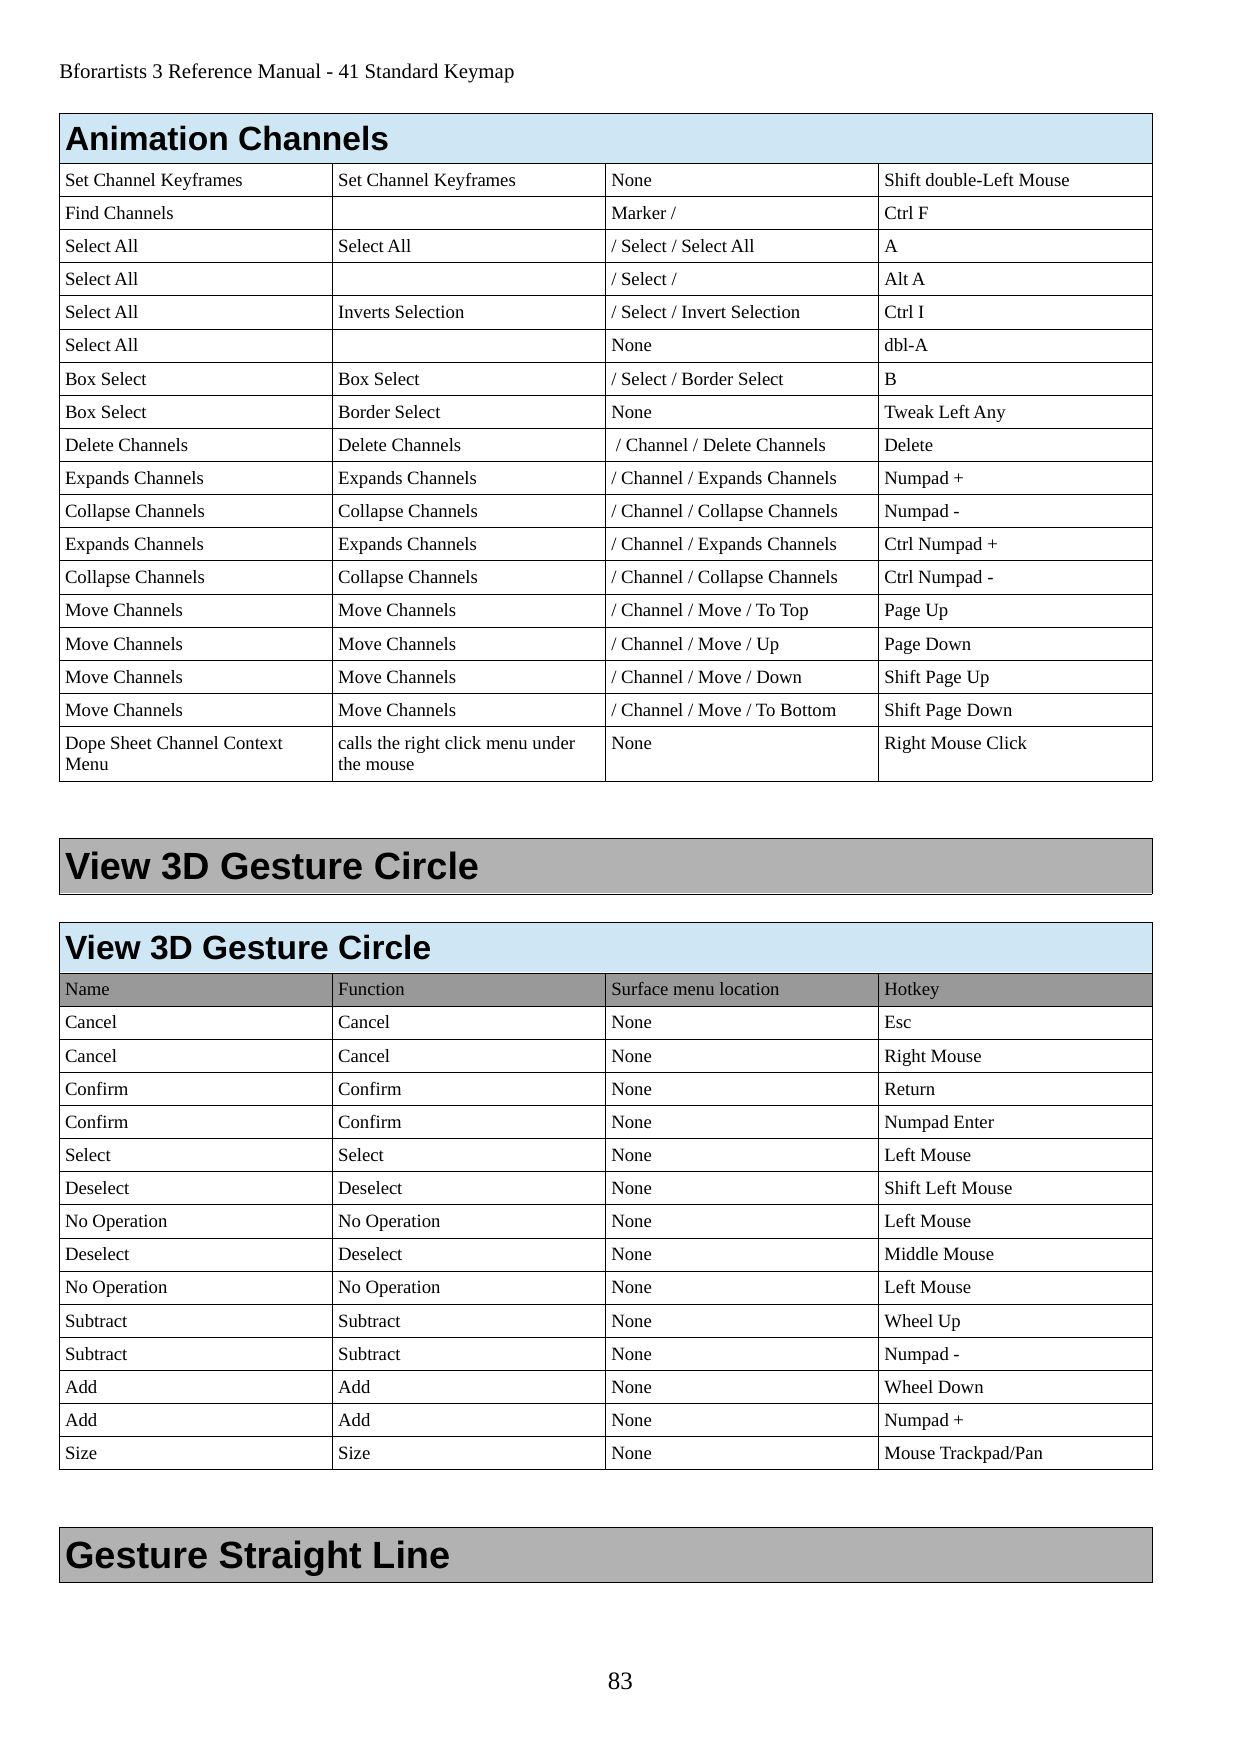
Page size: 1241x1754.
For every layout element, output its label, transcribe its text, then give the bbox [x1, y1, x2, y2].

table_cell Select All [60, 296, 332, 328]
table_cell Numpad + [879, 462, 1152, 494]
table_cell Shift Left Mouse [879, 1172, 1152, 1204]
table_cell Mouse Trackpad/Pan [879, 1437, 1152, 1469]
table_cell Numpad - [879, 495, 1152, 527]
table_cell Move Channels [60, 661, 332, 693]
table_cell Find Channels [60, 197, 332, 229]
table_cell Move Channels [60, 694, 332, 726]
table_cell Move Channels [60, 595, 332, 627]
table_cell None [606, 1338, 878, 1370]
table_cell Confirm [60, 1073, 332, 1105]
table_cell Dope Sheet Channel Context Menu [60, 727, 332, 781]
table_cell Add [333, 1404, 605, 1436]
table_cell No Operation [60, 1205, 332, 1237]
table_cell Name [60, 974, 332, 1006]
table_cell Add [60, 1371, 332, 1403]
table_cell Select All [60, 263, 332, 295]
table_cell Subtract [60, 1338, 332, 1370]
table_cell Delete Channels [333, 429, 605, 461]
table_header Gesture Straight Line [60, 1528, 1152, 1582]
table_cell Expands Channels [333, 462, 605, 494]
table_cell Numpad Enter [879, 1106, 1152, 1138]
table_cell Move Channels [333, 595, 605, 627]
table_cell Collapse Channels [333, 495, 605, 527]
table_cell Function [333, 974, 605, 1006]
table_cell / Channel / Collapse Channels [606, 561, 878, 593]
table_cell Cancel [333, 1040, 605, 1072]
table_cell Box Select [60, 363, 332, 395]
table_cell Cancel [60, 1007, 332, 1039]
table_cell Shift double-Left Mouse [879, 164, 1152, 196]
table_cell Subtract [333, 1338, 605, 1370]
table_cell [333, 263, 605, 295]
table_cell None [606, 1106, 878, 1138]
table_cell / Channel / Move / To Bottom [606, 694, 878, 726]
table_cell Confirm [333, 1106, 605, 1138]
table_cell / Select / Border Select [606, 363, 878, 395]
table_cell No Operation [333, 1272, 605, 1304]
table_cell Ctrl Numpad - [879, 561, 1152, 593]
table_cell Left Mouse [879, 1272, 1152, 1304]
table_cell No Operation [60, 1272, 332, 1304]
table_cell / Channel / Move / Down [606, 661, 878, 693]
table_cell None [606, 1239, 878, 1271]
table_cell Numpad + [879, 1404, 1152, 1436]
table_cell [333, 330, 605, 362]
table_cell Wheel Up [879, 1305, 1152, 1337]
table_cell Expands Channels [60, 462, 332, 494]
table_cell Deselect [333, 1239, 605, 1271]
table_cell / Channel / Collapse Channels [606, 495, 878, 527]
table_cell Page Down [879, 628, 1152, 660]
table_cell None [606, 1272, 878, 1304]
table_cell Cancel [60, 1040, 332, 1072]
table_cell Return [879, 1073, 1152, 1105]
table_cell Move Channels [333, 661, 605, 693]
table_cell Select All [60, 230, 332, 262]
table_cell Numpad - [879, 1338, 1152, 1370]
table_cell Wheel Down [879, 1371, 1152, 1403]
table_cell Box Select [60, 396, 332, 428]
table_cell Set Channel Keyframes [60, 164, 332, 196]
table_cell Add [333, 1371, 605, 1403]
table_cell Subtract [333, 1305, 605, 1337]
table_cell Size [333, 1437, 605, 1469]
table_cell Delete [879, 429, 1152, 461]
table_cell Deselect [333, 1172, 605, 1204]
table_cell Cancel [333, 1007, 605, 1039]
table_cell Expands Channels [333, 528, 605, 560]
table_cell Confirm [333, 1073, 605, 1105]
table_cell Collapse Channels [60, 561, 332, 593]
table_cell None [606, 727, 878, 781]
table_cell / Channel / Expands Channels [606, 528, 878, 560]
table_cell Page Up [879, 595, 1152, 627]
table_cell / Select / [606, 263, 878, 295]
table_cell / Channel / Move / To Top [606, 595, 878, 627]
table_cell Subtract [60, 1305, 332, 1337]
table_cell calls the right click menu under the mouse [333, 727, 605, 781]
table_cell A [879, 230, 1152, 262]
table_cell / Channel / Move / Up [606, 628, 878, 660]
table_cell None [606, 1371, 878, 1403]
table_cell None [606, 1040, 878, 1072]
table_cell [333, 197, 605, 229]
table_cell / Select / Select All [606, 230, 878, 262]
table_cell Box Select [333, 363, 605, 395]
table_cell Collapse Channels [333, 561, 605, 593]
table_cell Shift Page Up [879, 661, 1152, 693]
table_header View 3D Gesture Circle [60, 839, 1152, 893]
table_cell Shift Page Down [879, 694, 1152, 726]
table_cell None [606, 164, 878, 196]
table_cell Left Mouse [879, 1205, 1152, 1237]
table_header View 3D Gesture Circle [60, 923, 1152, 972]
table_cell None [606, 1437, 878, 1469]
table_cell Collapse Channels [60, 495, 332, 527]
table_cell Set Channel Keyframes [333, 164, 605, 196]
table_cell Right Mouse [879, 1040, 1152, 1072]
table_cell Border Select [333, 396, 605, 428]
table_cell Right Mouse Click [879, 727, 1152, 781]
table_cell Deselect [60, 1239, 332, 1271]
table_cell Middle Mouse [879, 1239, 1152, 1271]
table_cell Ctrl F [879, 197, 1152, 229]
table_cell None [606, 1404, 878, 1436]
table_cell None [606, 1007, 878, 1039]
table_cell Expands Channels [60, 528, 332, 560]
table_cell Left Mouse [879, 1139, 1152, 1171]
table_header Animation Channels [60, 114, 1152, 163]
table_cell Marker / [606, 197, 878, 229]
table_cell None [606, 1139, 878, 1171]
table_cell None [606, 396, 878, 428]
table_cell / Channel / Expands Channels [606, 462, 878, 494]
table_cell None [606, 1172, 878, 1204]
table_cell B [879, 363, 1152, 395]
table_cell None [606, 1205, 878, 1237]
table_cell Tweak Left Any [879, 396, 1152, 428]
table_cell Move Channels [60, 628, 332, 660]
table_cell Surface menu location [606, 974, 878, 1006]
table_cell / Channel / Delete Channels [606, 429, 878, 461]
table_cell Ctrl I [879, 296, 1152, 328]
table_cell Add [60, 1404, 332, 1436]
table_cell No Operation [333, 1205, 605, 1237]
table_cell None [606, 1305, 878, 1337]
table_cell Esc [879, 1007, 1152, 1039]
table_cell Select [333, 1139, 605, 1171]
table_cell Select [60, 1139, 332, 1171]
table_cell None [606, 1073, 878, 1105]
table_cell Delete Channels [60, 429, 332, 461]
table_cell dbl-A [879, 330, 1152, 362]
table_cell Size [60, 1437, 332, 1469]
table_cell Move Channels [333, 694, 605, 726]
table_cell Deselect [60, 1172, 332, 1204]
table_cell Select All [333, 230, 605, 262]
table_cell Select All [60, 330, 332, 362]
table_cell Ctrl Numpad + [879, 528, 1152, 560]
table_cell / Select / Invert Selection [606, 296, 878, 328]
table_cell Inverts Selection [333, 296, 605, 328]
table_cell Hotkey [879, 974, 1152, 1006]
table_cell Confirm [60, 1106, 332, 1138]
table_cell Move Channels [333, 628, 605, 660]
table_cell Alt A [879, 263, 1152, 295]
table_cell None [606, 330, 878, 362]
